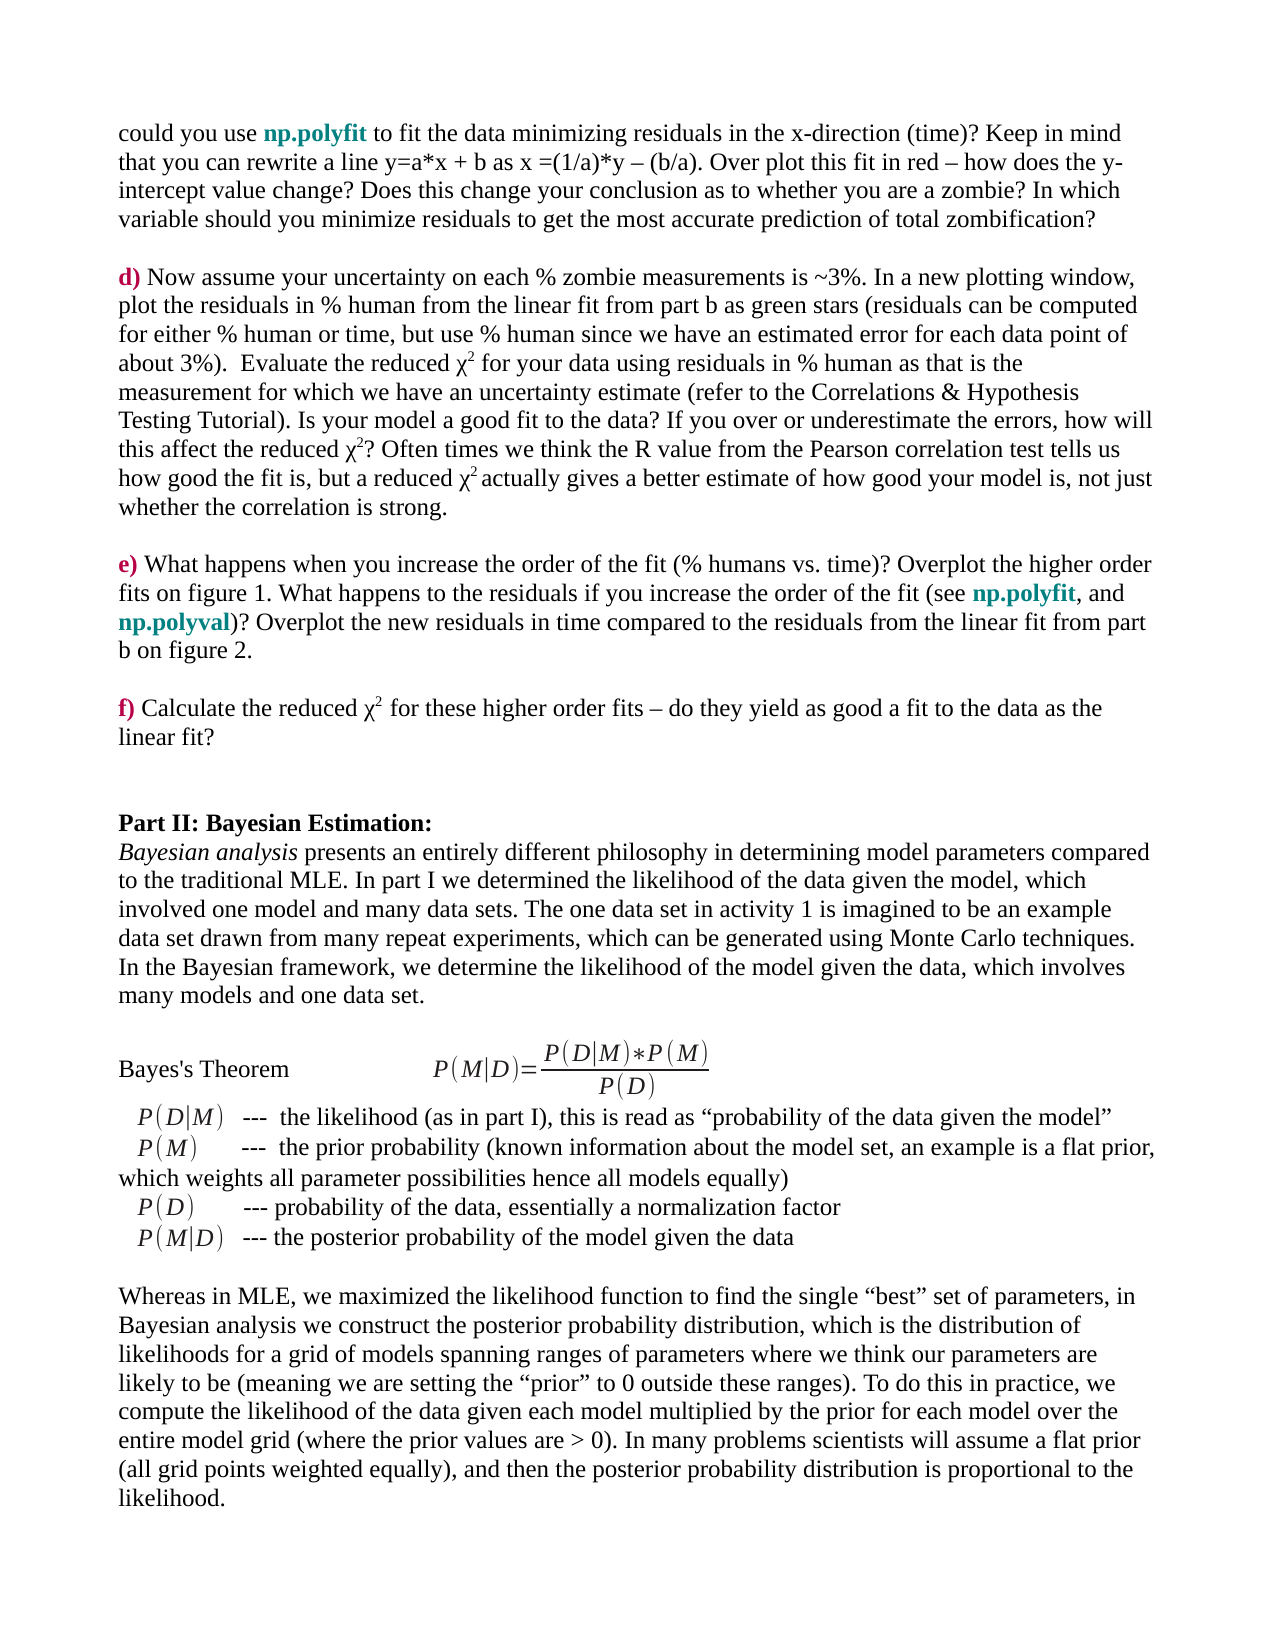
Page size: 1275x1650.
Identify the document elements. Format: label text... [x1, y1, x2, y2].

text Part II: Bayesian Estimation: [118, 808, 1157, 837]
text Bayes's Theorem [118, 1038, 1157, 1102]
text --- probability of the data, essentially a normalization factor [118, 1192, 1157, 1222]
text --- the posterior probability of the model given the data [118, 1222, 1157, 1253]
text f) Calculate the reduced χ2 for these higher order fits – do they yield as good a fit to the data as the linear fit? [118, 693, 1157, 751]
text could you use np.polyfit to fit the data minimizing residuals in the x-direction (time)? Keep in mind that you can rewrite a line y=a*x + b as x =(1/a)*y – (b/a). Over plot this fit in red – how does the y-intercept value change? Does this change your conclusion as to whether you are a zombie? In which variable should you minimize residuals to get the most accurate prediction of total zombification? [118, 118, 1157, 233]
text e) What happens when you increase the order of the fit (% humans vs. time)? Overplot the higher order fits on figure 1. What happens to the residuals if you increase the order of the fit (see np.polyfit, and np.polyval)? Overplot the new residuals in time compared to the residuals from the linear fit from part b on figure 2. [118, 549, 1157, 664]
text --- the likelihood (as in part I), this is read as “probability of the data given the model” [118, 1102, 1157, 1132]
text d) Now assume your uncertainty on each % zombie measurements is ~3%. In a new plotting window, plot the residuals in % human from the linear fit from part b as green stars (residuals can be computed for either % human or time, but use % human since we have an estimated error for each data point of about 3%). Evaluate the reduced χ2 for your data using residuals in % human as that is the measurement for which we have an uncertainty estimate (refer to the Correlations & Hypothesis Testing Tutorial). Is your model a good fit to the data? If you over or underestimate the errors, how will this affect the reduced χ2? Often times we think the R value from the Pearson correlation test tells us how good the fit is, but a reduced χ2 actually gives a better estimate of how good your model is, not just whether the correlation is strong. [118, 262, 1157, 521]
text --- the prior probability (known information about the model set, an example is a flat prior, which weights all parameter possibilities hence all models equally) [118, 1132, 1157, 1192]
text Whereas in MLE, we maximized the likelihood function to find the single “best” set of parameters, in Bayesian analysis we construct the posterior probability distribution, which is the distribution of likelihoods for a grid of models spanning ranges of parameters where we think our parameters are likely to be (meaning we are setting the “prior” to 0 outside these ranges). To do this in practice, we compute the likelihood of the data given each model multiplied by the prior for each model over the entire model grid (where the prior values are > 0). In many problems scientists will assume a flat prior (all grid points weighted equally), and then the posterior probability distribution is proportional to the likelihood. [118, 1281, 1157, 1511]
text Bayesian analysis presents an entirely different philosophy in determining model parameters compared to the traditional MLE. In part I we determined the likelihood of the data given the model, which involved one model and many data sets. The one data set in activity 1 is imagined to be an example data set drawn from many repeat experiments, which can be generated using Monte Carlo techniques. In the Bayesian framework, we determine the likelihood of the model given the data, which involves many models and one data set. [118, 837, 1157, 1009]
